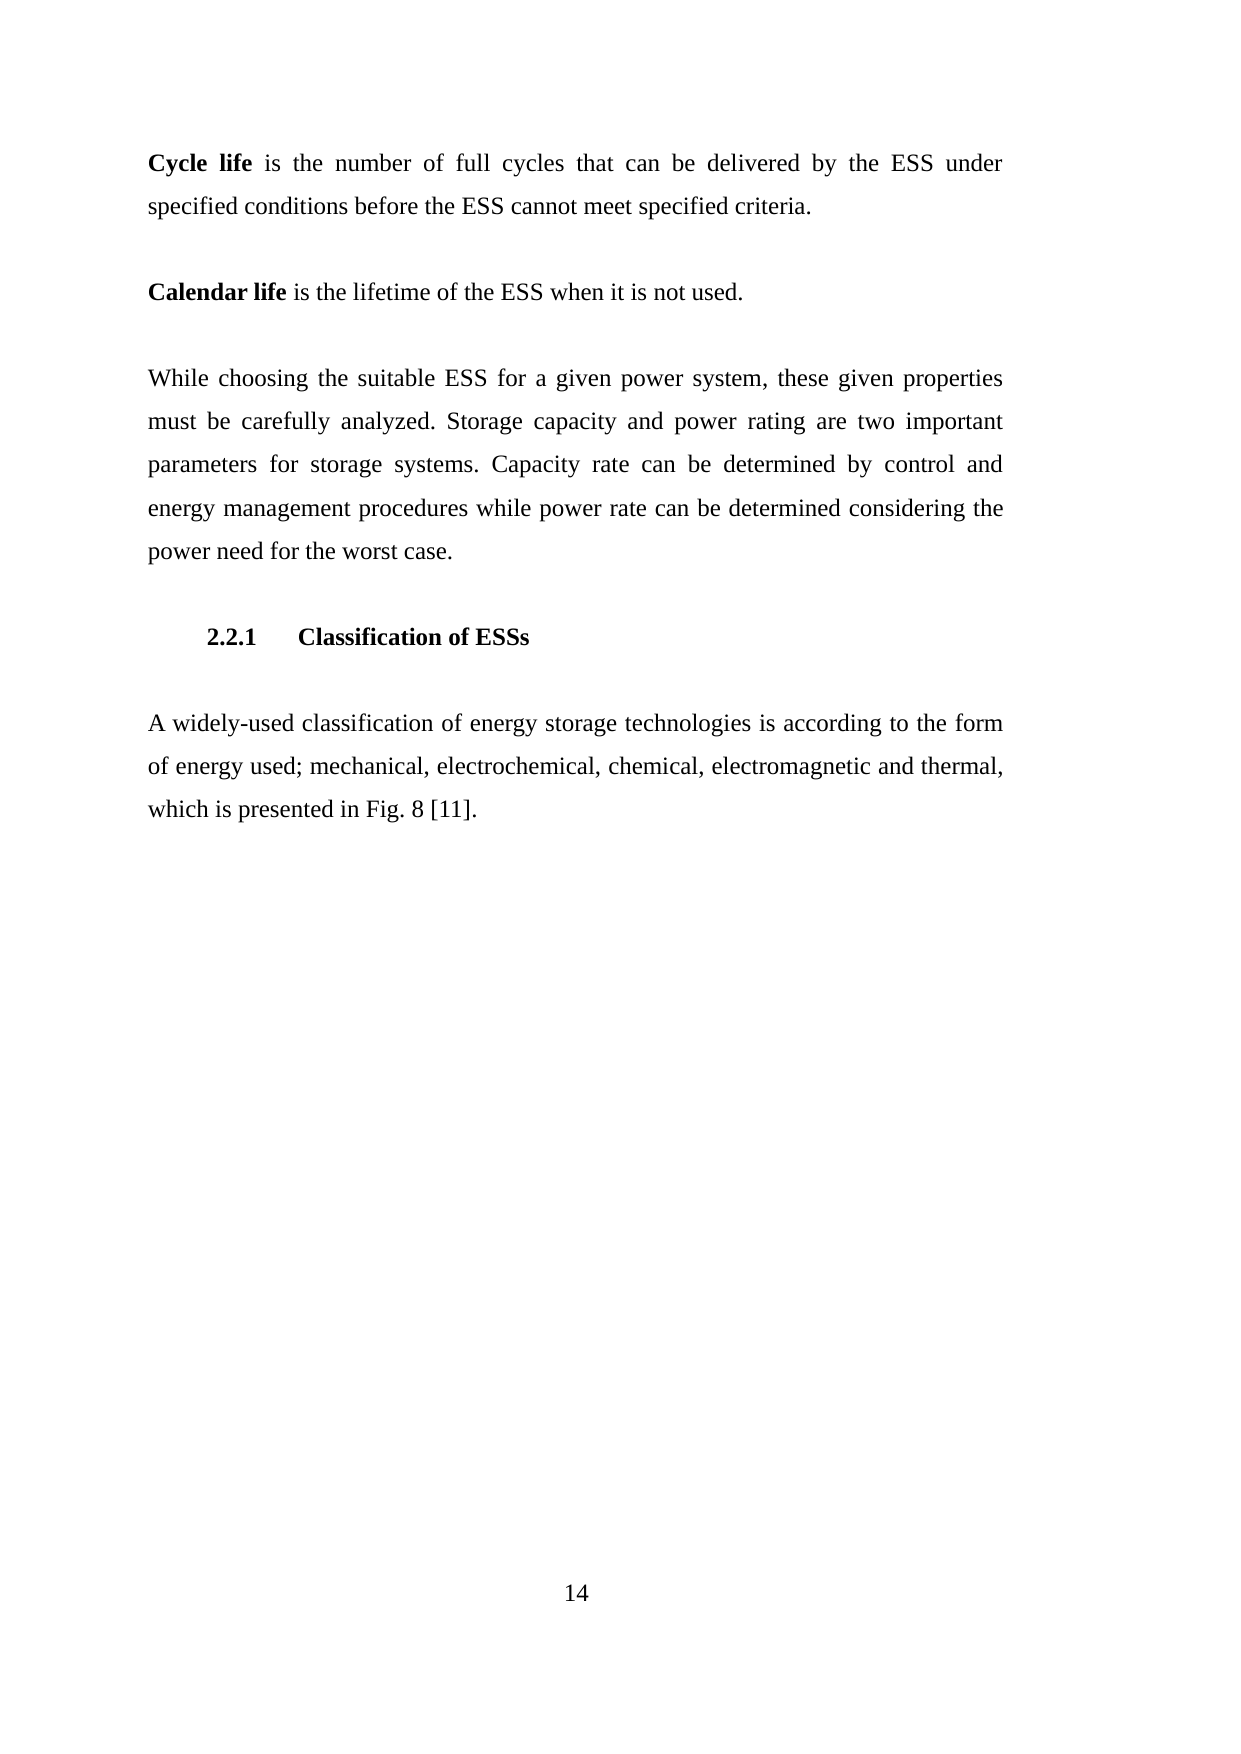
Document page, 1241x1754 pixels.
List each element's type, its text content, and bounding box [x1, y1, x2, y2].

text Calendar life is the lifetime of the ESS when it is not used. [148, 277, 1004, 306]
list Classification of ESSs [207, 622, 1004, 651]
text Cycle life is the number of full cycles that can be delivered by the ESS under specified conditions before the ESS cannot meet specified criteria. [148, 148, 1004, 219]
text A widely-used classification of energy storage technologies is according to the form of energy used; mechanical, electrochemical, chemical, electromagnetic and thermal, which is presented in Fig. 8 [11]. [148, 708, 1004, 823]
text While choosing the suitable ESS for a given power system, these given properties must be carefully analyzed. Storage capacity and power rating are two important parameters for storage systems. Capacity rate can be determined by control and energy management procedures while power rate can be determined considering the power need for the worst case. [148, 363, 1004, 564]
